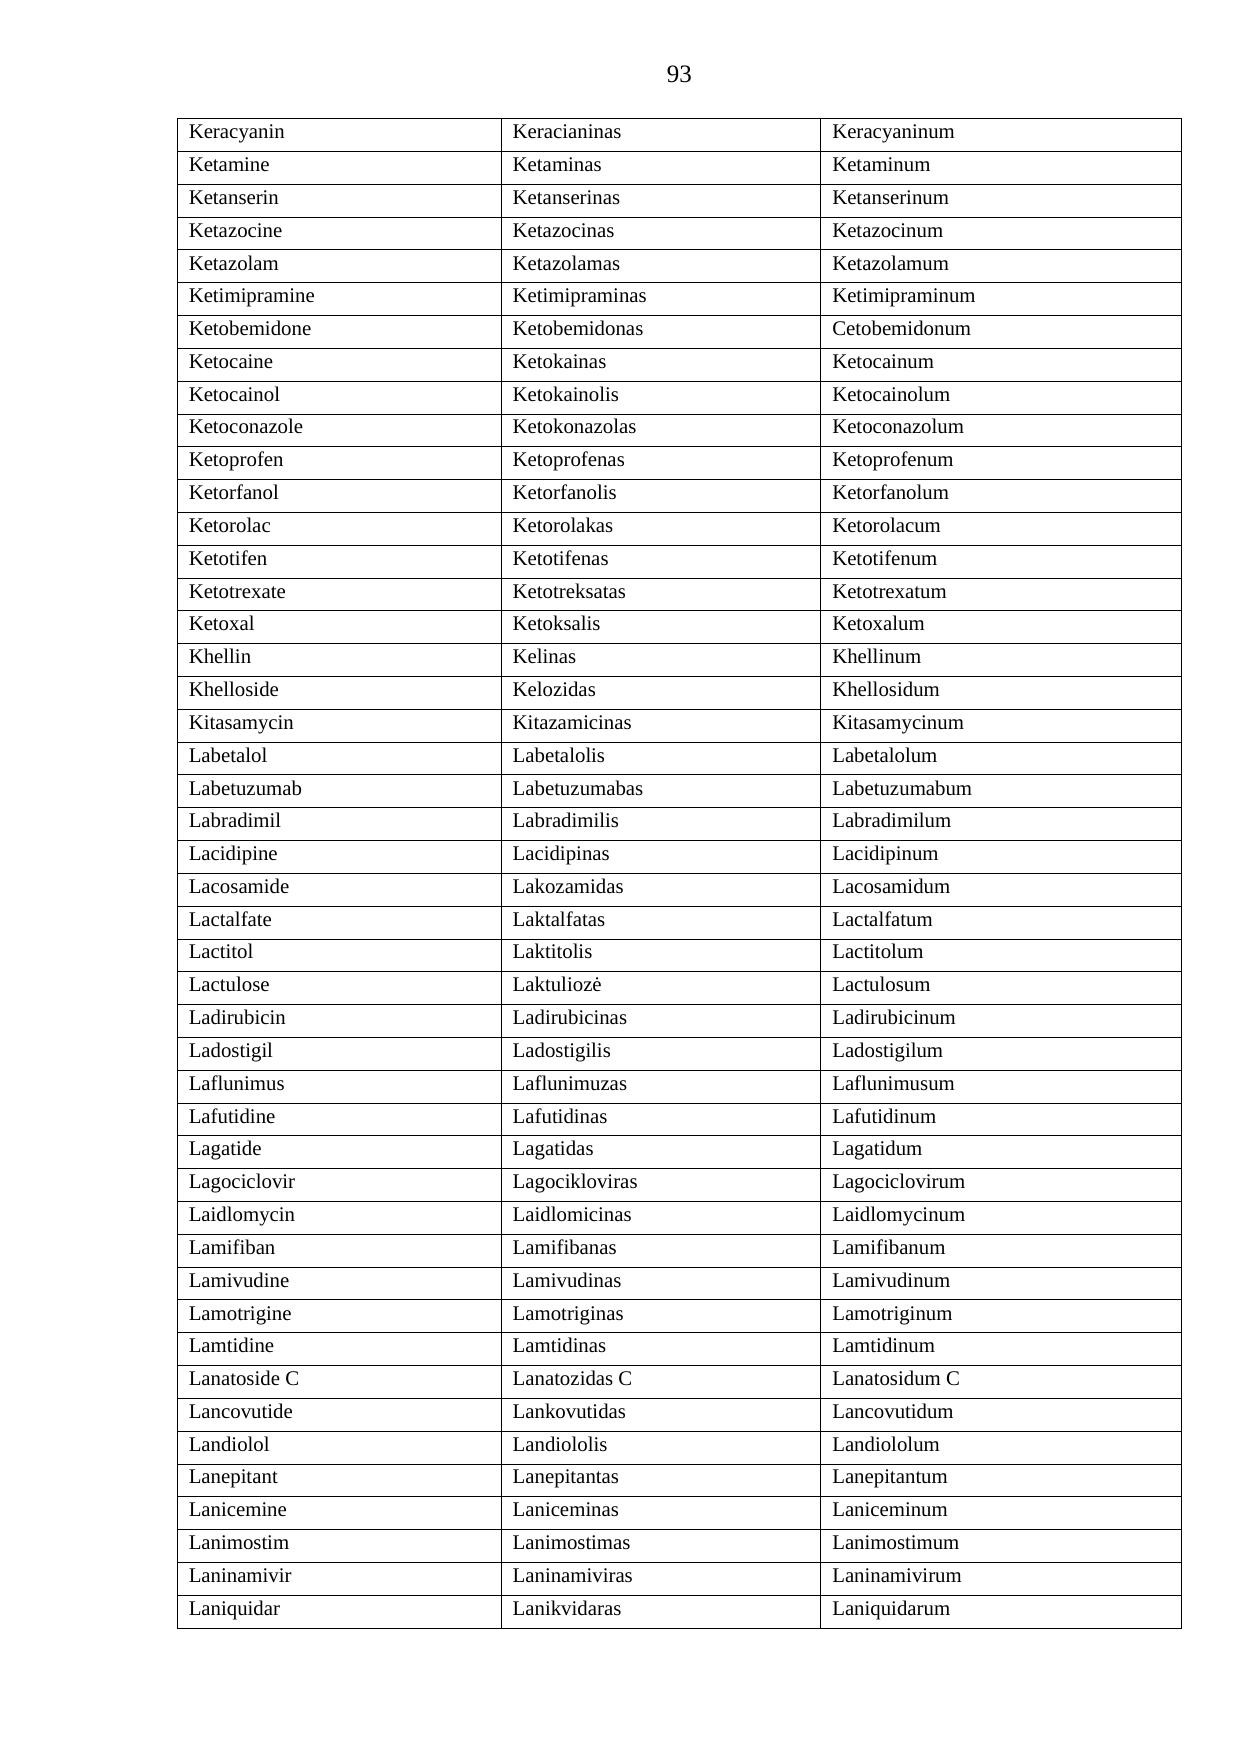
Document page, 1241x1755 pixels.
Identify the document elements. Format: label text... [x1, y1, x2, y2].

table_cell Labetalolum [821, 743, 1181, 774]
table_cell Landiolol [178, 1432, 501, 1463]
table_cell Lamtidine [178, 1333, 501, 1365]
table_cell Ketorolacum [821, 513, 1181, 545]
table_cell Kitazamicinas [502, 710, 820, 742]
table_cell Ketaminas [502, 152, 820, 184]
table_cell Ketorfanolis [502, 480, 820, 512]
table_cell Laktuliozė [502, 972, 820, 1004]
table_cell Laflunimus [178, 1071, 501, 1102]
table_cell Laidlomycinum [821, 1202, 1181, 1234]
table_cell Keracianinas [502, 119, 820, 151]
table_cell Ketocainum [821, 349, 1181, 381]
table_cell Lankovutidas [502, 1399, 820, 1431]
table_cell Lanimostimum [821, 1530, 1181, 1562]
table_cell Ketimipraminum [821, 283, 1181, 315]
table_cell Kitasamycinum [821, 710, 1181, 742]
table_cell Lamifiban [178, 1235, 501, 1267]
table_cell Lacosamidum [821, 874, 1181, 906]
table_cell Lacidipine [178, 841, 501, 873]
table_cell Ketoprofenum [821, 447, 1181, 479]
table_cell Ketobemidonas [502, 316, 820, 348]
table_cell Ketotifenas [502, 546, 820, 577]
table_cell Lactalfatum [821, 907, 1181, 938]
table_cell Lagociclovir [178, 1169, 501, 1201]
table_cell Lactalfate [178, 907, 501, 938]
table_cell Lafutidinum [821, 1104, 1181, 1135]
table_cell Lanikvidaras [502, 1596, 820, 1627]
table_cell Ketoxal [178, 611, 501, 643]
table_cell Laninamiviras [502, 1563, 820, 1595]
table_cell Ketorolakas [502, 513, 820, 545]
table_cell Labradimilum [821, 808, 1181, 840]
table_cell Ketanserinas [502, 185, 820, 217]
table_cell Laktalfatas [502, 907, 820, 938]
table_cell Laidlomycin [178, 1202, 501, 1234]
table_cell Lamivudinas [502, 1268, 820, 1299]
table_cell Ladirubicinum [821, 1005, 1181, 1037]
table_cell Ladostigilum [821, 1038, 1181, 1070]
table_cell Ketokainolis [502, 382, 820, 413]
table_cell Ketotrexatum [821, 579, 1181, 610]
table_cell Lamivudinum [821, 1268, 1181, 1299]
table_cell Lamotriginas [502, 1300, 820, 1332]
table_cell Ladirubicin [178, 1005, 501, 1037]
table_cell Laflunimuzas [502, 1071, 820, 1102]
table_cell Khellinum [821, 644, 1181, 676]
table_cell Lakozamidas [502, 874, 820, 906]
table_cell Lacosamide [178, 874, 501, 906]
table_cell Laninamivir [178, 1563, 501, 1595]
table_cell Ketoconazole [178, 415, 501, 446]
table_cell Lacidipinum [821, 841, 1181, 873]
table_cell Ketanserinum [821, 185, 1181, 217]
table_cell Lagocikloviras [502, 1169, 820, 1201]
table_cell Ketazolam [178, 250, 501, 282]
table_cell Lanimostim [178, 1530, 501, 1562]
table_cell Lanatozidas C [502, 1366, 820, 1398]
table_cell Lanicemine [178, 1497, 501, 1529]
table_cell Ketotrexate [178, 579, 501, 610]
table_cell Laninamivirum [821, 1563, 1181, 1595]
table_cell Ketotifen [178, 546, 501, 577]
table_cell Lancovutide [178, 1399, 501, 1431]
table_cell Ketimipraminas [502, 283, 820, 315]
table_cell Lagatidum [821, 1136, 1181, 1168]
table_cell Cetobemidonum [821, 316, 1181, 348]
table_cell Kelozidas [502, 677, 820, 709]
table_cell Lamotrigine [178, 1300, 501, 1332]
table_cell Labradimilis [502, 808, 820, 840]
table_cell Keracyaninum [821, 119, 1181, 151]
table_cell Lamotriginum [821, 1300, 1181, 1332]
table_cell Lactitolum [821, 940, 1181, 971]
table_cell Landiololum [821, 1432, 1181, 1463]
table_cell Ketocainolum [821, 382, 1181, 413]
table_cell Laniquidar [178, 1596, 501, 1627]
table_cell Ketotreksatas [502, 579, 820, 610]
table_cell Labradimil [178, 808, 501, 840]
table_cell Ketokonazolas [502, 415, 820, 446]
table_cell Labetalol [178, 743, 501, 774]
table_cell Landiololis [502, 1432, 820, 1463]
table_cell Ketanserin [178, 185, 501, 217]
table_cell Lanatoside C [178, 1366, 501, 1398]
table_cell Lactulose [178, 972, 501, 1004]
table_cell Laktitolis [502, 940, 820, 971]
table_cell Ketoxalum [821, 611, 1181, 643]
table_cell Labetuzumabas [502, 775, 820, 807]
table_cell Ketorolac [178, 513, 501, 545]
table_cell Ketorfanolum [821, 480, 1181, 512]
table_cell Ketazolamum [821, 250, 1181, 282]
table_cell Labetalolis [502, 743, 820, 774]
table_cell Lanimostimas [502, 1530, 820, 1562]
table_cell Khellin [178, 644, 501, 676]
table_cell Lamtidinas [502, 1333, 820, 1365]
table_cell Ketazolamas [502, 250, 820, 282]
table_cell Kelinas [502, 644, 820, 676]
table_cell Lacidipinas [502, 841, 820, 873]
table_cell Lamifibanum [821, 1235, 1181, 1267]
table_cell Ketamine [178, 152, 501, 184]
table_cell Ketoprofenas [502, 447, 820, 479]
table_cell Lancovutidum [821, 1399, 1181, 1431]
table_cell Lafutidinas [502, 1104, 820, 1135]
table_cell Ladostigilis [502, 1038, 820, 1070]
table_cell Laniquidarum [821, 1596, 1181, 1627]
table_cell Labetuzumabum [821, 775, 1181, 807]
table_cell Lamivudine [178, 1268, 501, 1299]
table_cell Khelloside [178, 677, 501, 709]
table_cell Ladostigil [178, 1038, 501, 1070]
table_cell Lagatidas [502, 1136, 820, 1168]
table_cell Ketokainas [502, 349, 820, 381]
table_cell Lafutidine [178, 1104, 501, 1135]
table_cell Laidlomicinas [502, 1202, 820, 1234]
table_cell Keracyanin [178, 119, 501, 151]
table_cell Laniceminas [502, 1497, 820, 1529]
table_cell Ketazocinum [821, 218, 1181, 249]
table_cell Ketoconazolum [821, 415, 1181, 446]
table_cell Lanepitantas [502, 1465, 820, 1496]
table_cell Ketoksalis [502, 611, 820, 643]
table_cell Laniceminum [821, 1497, 1181, 1529]
table_cell Ketoprofen [178, 447, 501, 479]
table_cell Lamifibanas [502, 1235, 820, 1267]
table_cell Lanepitantum [821, 1465, 1181, 1496]
table_cell Ketotifenum [821, 546, 1181, 577]
table_cell Lactitol [178, 940, 501, 971]
table_cell Lanepitant [178, 1465, 501, 1496]
table_cell Ketocaine [178, 349, 501, 381]
table_cell Ketazocine [178, 218, 501, 249]
table_cell Ketimipramine [178, 283, 501, 315]
table_cell Ketorfanol [178, 480, 501, 512]
table_cell Ketocainol [178, 382, 501, 413]
table_cell Ladirubicinas [502, 1005, 820, 1037]
table_cell Lagociclovirum [821, 1169, 1181, 1201]
table_cell Lactulosum [821, 972, 1181, 1004]
table_cell Khellosidum [821, 677, 1181, 709]
table_cell Ketaminum [821, 152, 1181, 184]
table_cell Lanatosidum C [821, 1366, 1181, 1398]
table_cell Kitasamycin [178, 710, 501, 742]
table_cell Ketobemidone [178, 316, 501, 348]
table_cell Labetuzumab [178, 775, 501, 807]
table_cell Laflunimusum [821, 1071, 1181, 1102]
table_cell Lamtidinum [821, 1333, 1181, 1365]
table_cell Ketazocinas [502, 218, 820, 249]
table_cell Lagatide [178, 1136, 501, 1168]
